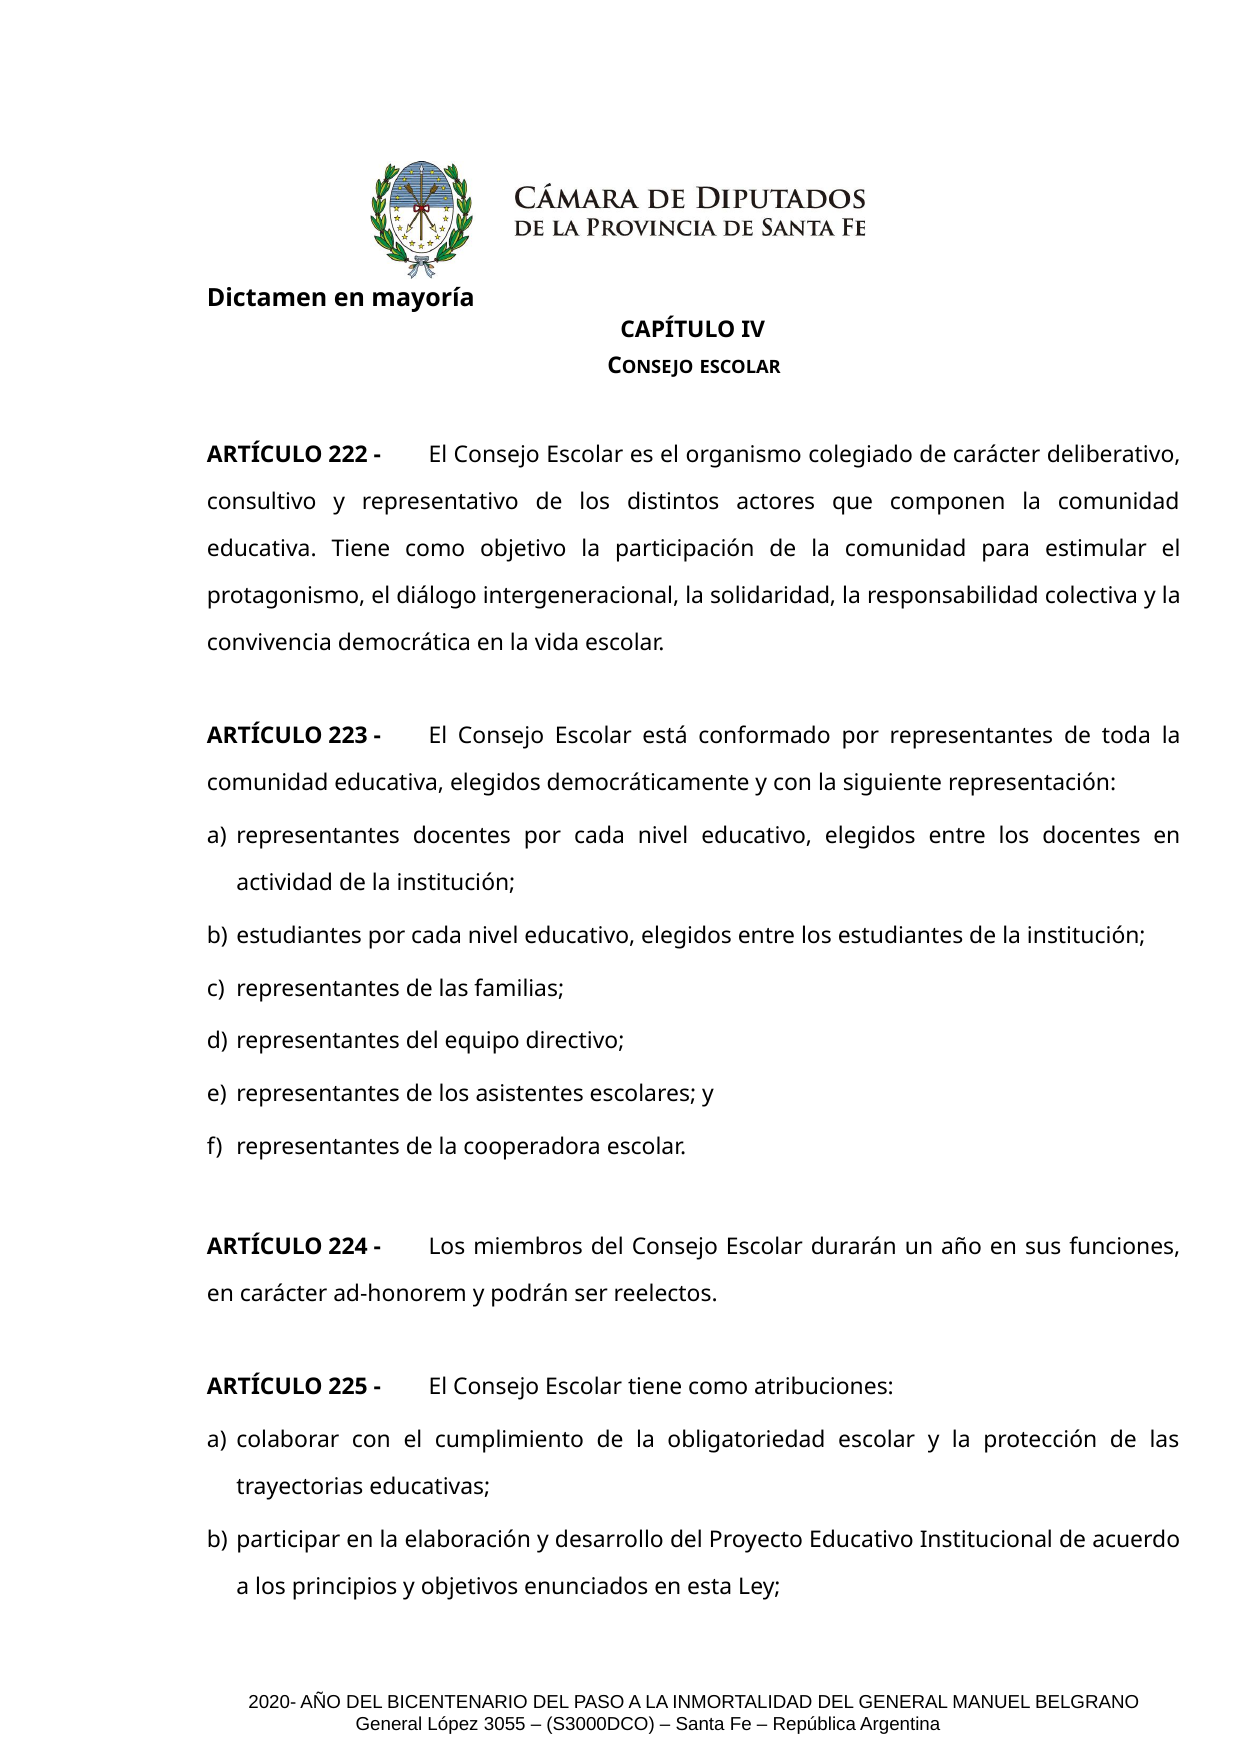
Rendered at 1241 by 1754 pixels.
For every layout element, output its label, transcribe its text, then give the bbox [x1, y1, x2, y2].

list representantes docentes por cada nivel educativo, elegidos entre los docentes en actividad de la institución; [207, 819, 1181, 897]
list El Consejo Escolar está conformado por representantes de toda la comunidad educativa, elegidos democráticamente y con la siguiente representación: [207, 719, 1181, 797]
list Los miembros del Consejo Escolar durarán un año en sus funciones, en carácter ad-honorem y podrán ser reelectos. [207, 1230, 1181, 1308]
list colaborar con el cumplimiento de la obligatoriedad escolar y la protección de las trayectorias educativas; [207, 1423, 1181, 1501]
list representantes de las familias; [207, 972, 1181, 1003]
list El Consejo Escolar es el organismo colegiado de carácter deliberativo, consultivo y representativo de los distintos actores que componen la comunidad educativa. Tiene como objetivo la participación de la comunidad para estimular el protagonismo, el diálogo intergeneracional, la solidaridad, la responsabilidad colectiva y la convivencia democrática en la vida escolar. [207, 438, 1181, 657]
list representantes de la cooperadora escolar. [207, 1130, 1181, 1161]
picture [370, 161, 866, 283]
list representantes del equipo directivo; [207, 1024, 1181, 1056]
list estudiantes por cada nivel educativo, elegidos entre los estudiantes de la institución; [207, 919, 1181, 950]
list participar en la elaboración y desarrollo del Proyecto Educativo Institucional de acuerdo a los principios y objetivos enunciados en esta Ley; [207, 1523, 1181, 1601]
list Consejo escolar [207, 313, 1181, 381]
list representantes de los asistentes escolares; y [207, 1077, 1181, 1108]
list El Consejo Escolar tiene como atribuciones: [207, 1370, 1181, 1402]
